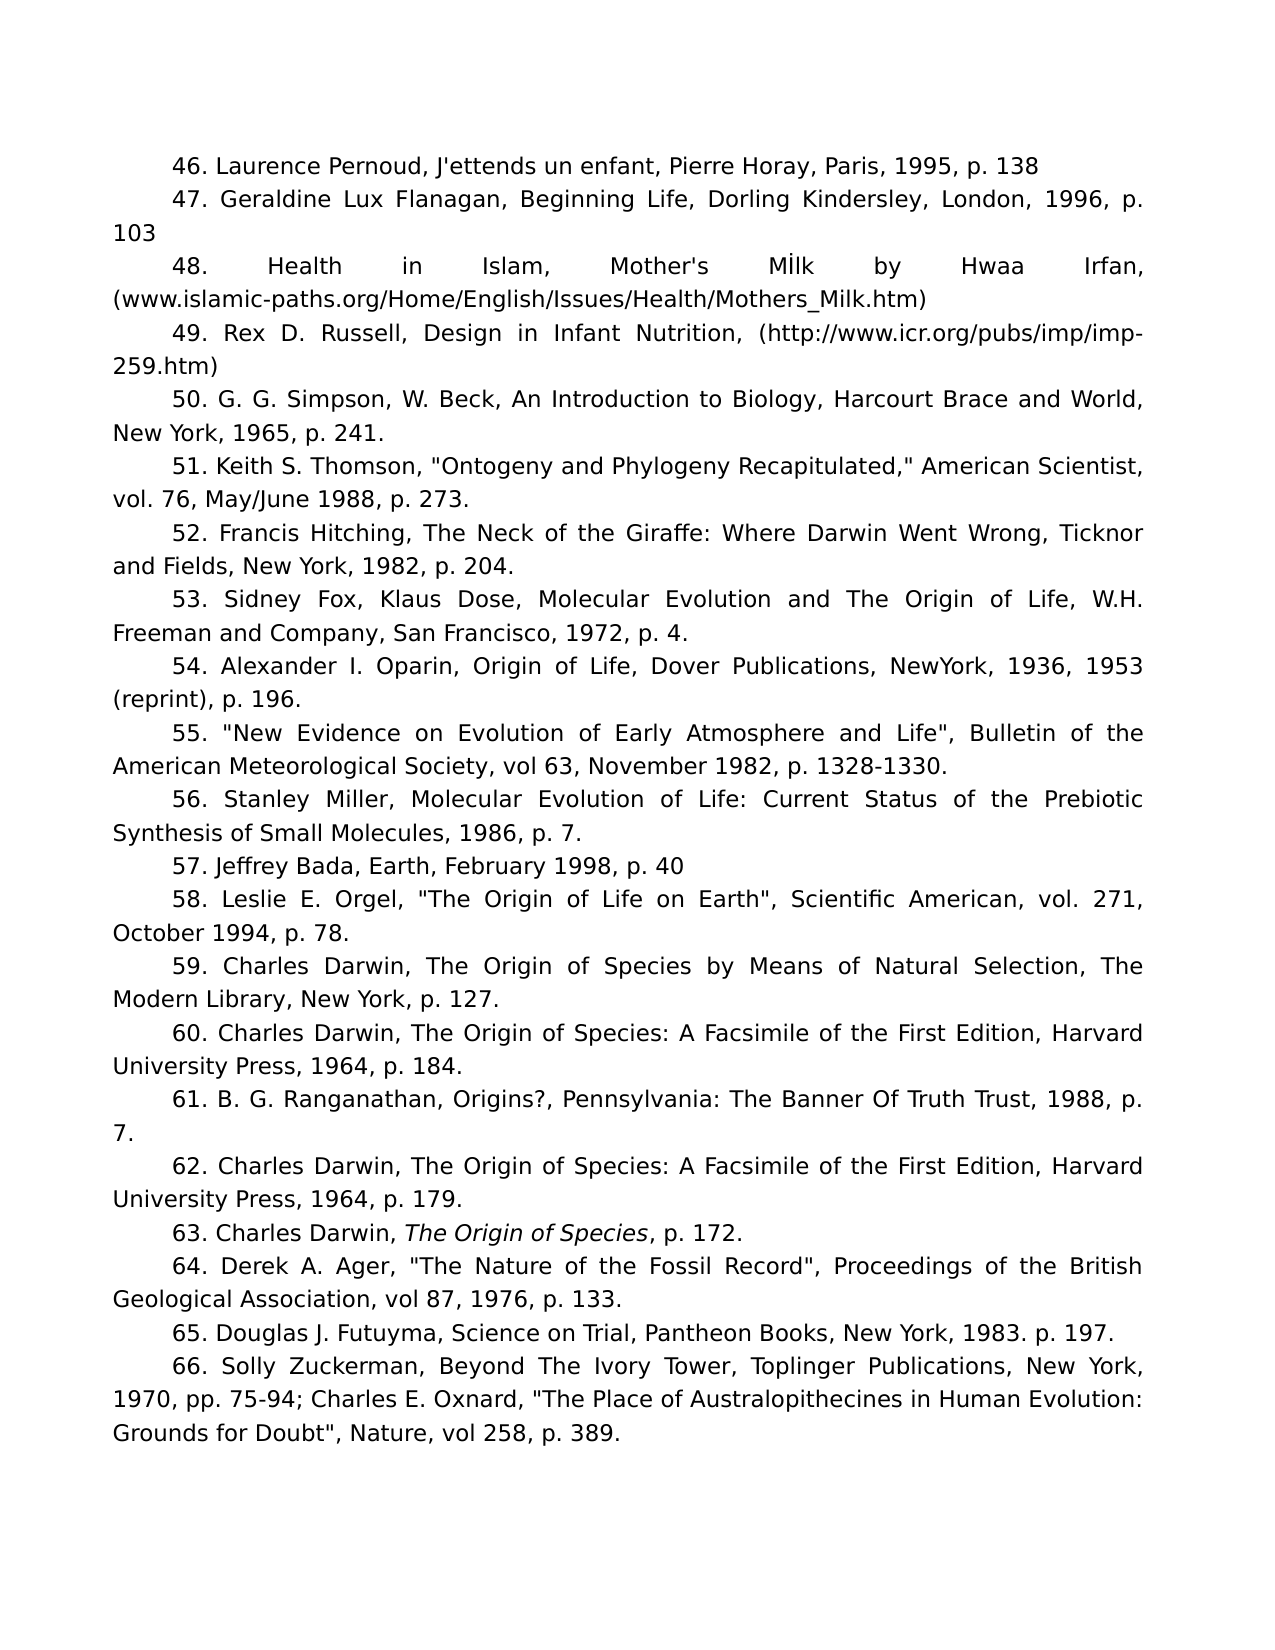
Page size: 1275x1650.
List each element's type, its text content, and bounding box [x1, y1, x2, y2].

text 61. B. G. Ranganathan, Origins?, Pennsylvania: The Banner Of Truth Trust, 1988, p. 7. [112, 1081, 1145, 1148]
text 66. Solly Zuckerman, Beyond The Ivory Tower, Toplinger Publications, New York, 1970, pp. 75-94; Charles E. Oxnard, "The Place of Australopithecines in Human Evolution: Grounds for Doubt", Nature, vol 258, p. 389. [112, 1348, 1145, 1448]
text 65. Douglas J. Futuyma, Science on Trial, Pantheon Books, New York, 1983. p. 197. [112, 1314, 1145, 1348]
text 54. Alexander I. Oparin, Origin of Life, Dover Publications, NewYork, 1936, 1953 (reprint), p. 196. [112, 648, 1145, 714]
text 62. Charles Darwin, The Origin of Species: A Facsimile of the First Edition, Harvard University Press, 1964, p. 179. [112, 1148, 1145, 1214]
text 63. Charles Darwin, The Origin of Species, p. 172. [112, 1214, 1145, 1248]
text 46. Laurence Pernoud, J'ettends un enfant, Pierre Horay, Paris, 1995, p. 138 [112, 148, 1145, 181]
text 55. "New Evidence on Evolution of Early Atmosphere and Life", Bulletin of the American Meteorological Society, vol 63, November 1982, p. 1328-1330. [112, 714, 1145, 781]
text 48. Health in Islam, Mother's Mİlk by Hwaa Irfan, (www.islamic-paths.org/Home/English/Issues/Health/Mothers_Milk.htm) [112, 248, 1145, 314]
text 49. Rex D. Russell, Design in Infant Nutrition, (http://www.icr.org/pubs/imp/imp-259.htm) [112, 314, 1145, 381]
text 47. Geraldine Lux Flanagan, Beginning Life, Dorling Kindersley, London, 1996, p. 103 [112, 181, 1145, 248]
text 52. Francis Hitching, The Neck of the Giraffe: Where Darwin Went Wrong, Ticknor and Fields, New York, 1982, p. 204. [112, 514, 1145, 581]
text 64. Derek A. Ager, "The Nature of the Fossil Record", Proceedings of the British Geological Association, vol 87, 1976, p. 133. [112, 1248, 1145, 1314]
text 56. Stanley Miller, Molecular Evolution of Life: Current Status of the Prebiotic Synthesis of Small Molecules, 1986, p. 7. [112, 781, 1145, 848]
text 51. Keith S. Thomson, "Ontogeny and Phylogeny Recapitulated," American Scientist, vol. 76, May/June 1988, p. 273. [112, 448, 1145, 514]
text 60. Charles Darwin, The Origin of Species: A Facsimile of the First Edition, Harvard University Press, 1964, p. 184. [112, 1014, 1145, 1081]
text 50. G. G. Simpson, W. Beck, An Introduction to Biology, Harcourt Brace and World, New York, 1965, p. 241. [112, 381, 1145, 448]
text 58. Leslie E. Orgel, "The Origin of Life on Earth", Scientific American, vol. 271, October 1994, p. 78. [112, 881, 1145, 948]
text 59. Charles Darwin, The Origin of Species by Means of Natural Selection, The Modern Library, New York, p. 127. [112, 948, 1145, 1014]
text 57. Jeffrey Bada, Earth, February 1998, p. 40 [112, 848, 1145, 881]
text 53. Sidney Fox, Klaus Dose, Molecular Evolution and The Origin of Life, W.H. Freeman and Company, San Francisco, 1972, p. 4. [112, 581, 1145, 648]
